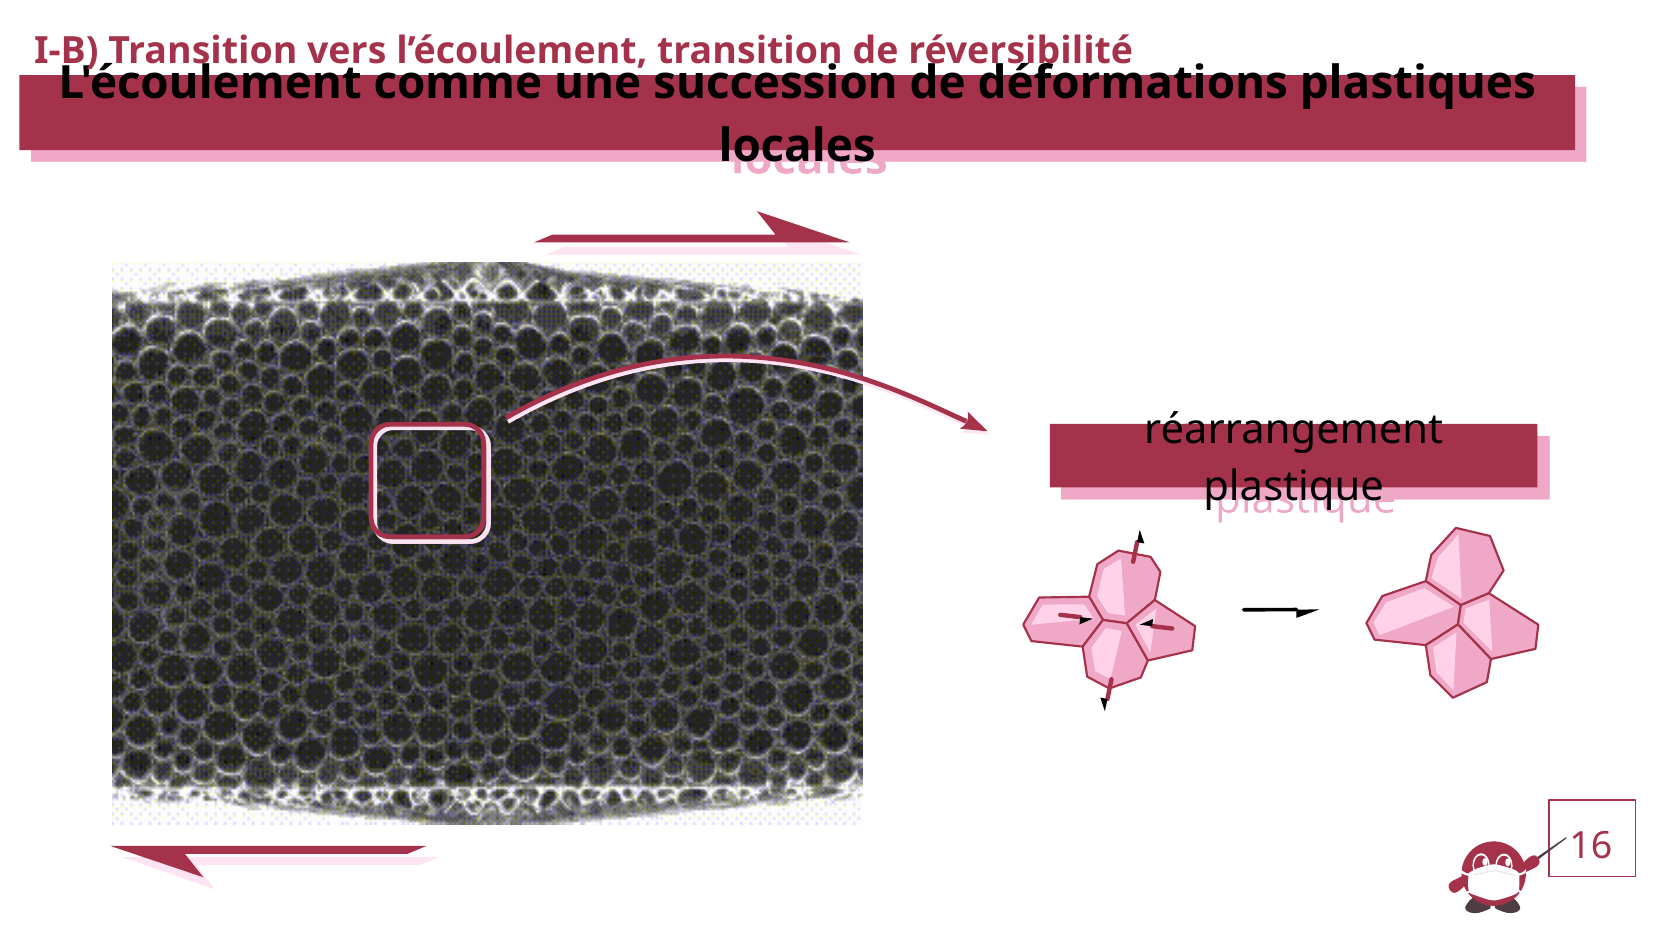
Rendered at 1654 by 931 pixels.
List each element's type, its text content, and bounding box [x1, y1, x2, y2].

text_box [533, 211, 850, 243]
picture [112, 262, 863, 826]
text_box I-B) Transition vers l’écoulement, transition de réversibilité [19, 16, 1036, 76]
text_box L'écoulement comme une succession de déformations plastiques locales [19, 75, 1576, 151]
picture [1022, 526, 1540, 715]
text_box réarrangement plastique [1049, 423, 1538, 488]
text_box [1492, 811, 1654, 887]
picture [1448, 799, 1637, 914]
text_box [110, 845, 427, 878]
